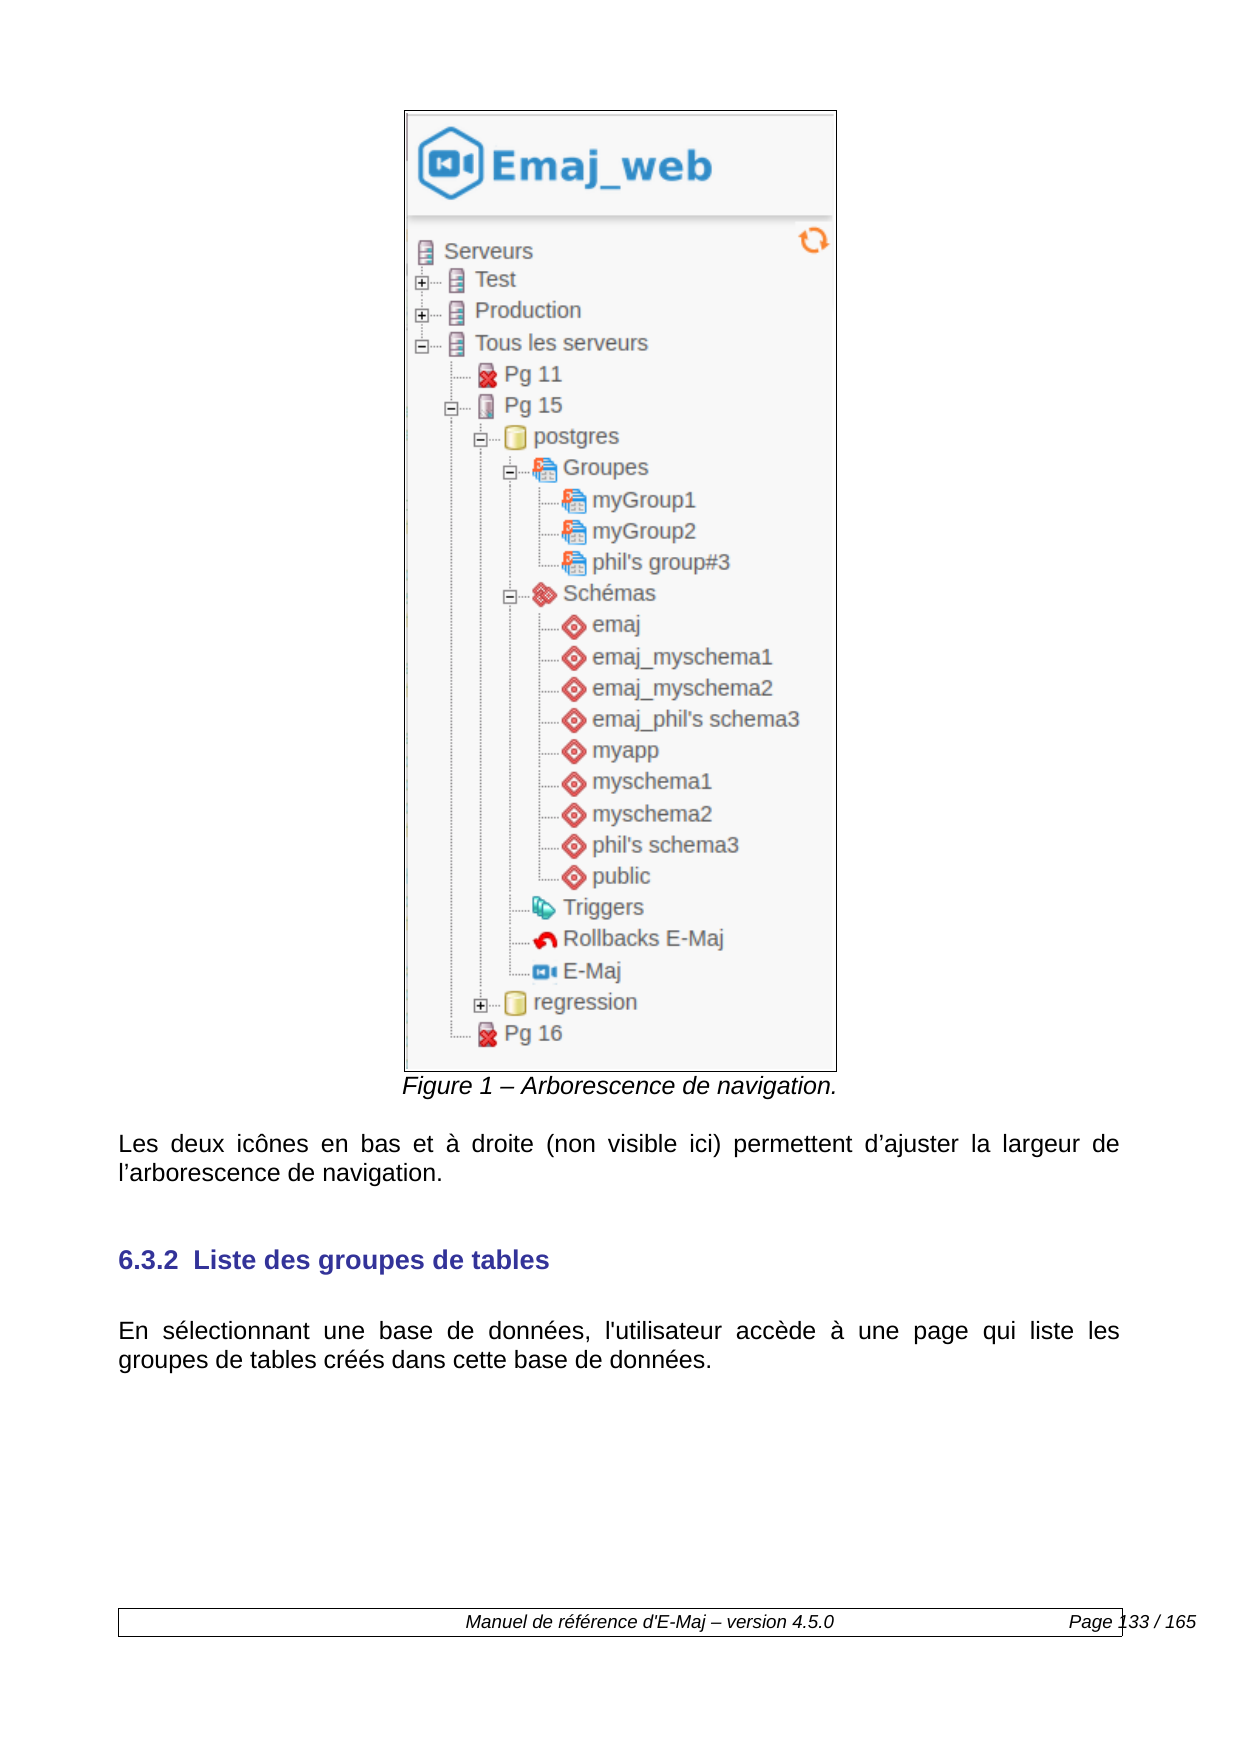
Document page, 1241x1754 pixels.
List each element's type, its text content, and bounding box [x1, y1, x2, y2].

picture [406, 113, 834, 1069]
text En sélectionnant une base de données, l'utilisateur accède à une page qui liste les groupes de tables créés dans cette base de données. [118, 1316, 1122, 1374]
text Les deux icônes en bas et à droite (non visible ici) permettent d’ajuster la largeur de l’arborescence de navigation. [118, 1129, 1122, 1186]
subtitle Liste des groupes de tables [118, 1244, 1122, 1275]
text Figure 1 – Arborescence de navigation. [118, 927, 1122, 1100]
